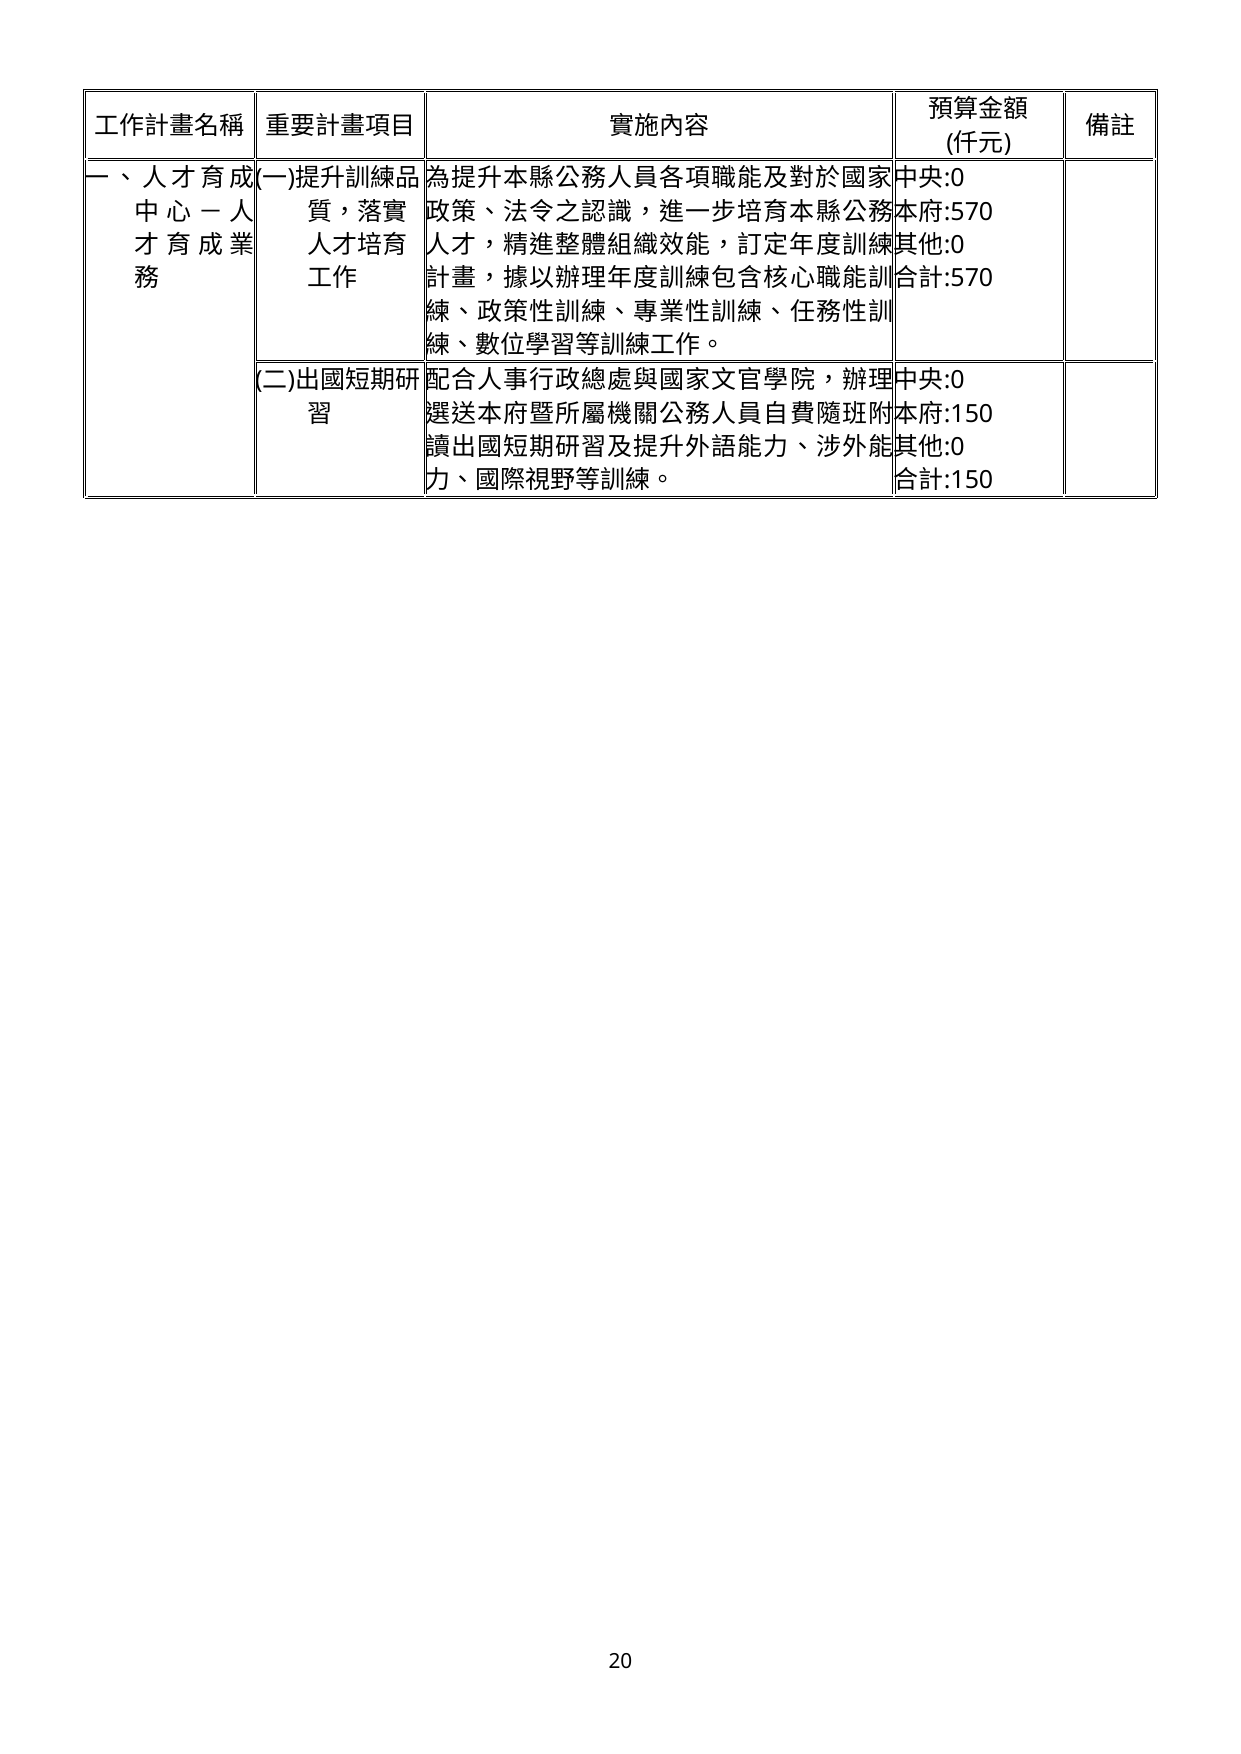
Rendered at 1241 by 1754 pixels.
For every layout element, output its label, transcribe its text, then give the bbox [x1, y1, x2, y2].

table_header 工作計畫名稱 [84, 90, 255, 158]
table_cell 配合人事行政總處與國家文官學院，辦理選送本府暨所屬機關公務人員自費隨班附讀出國短期研習及提升外語能力、涉外能力、國際視野等訓練。 [425, 360, 893, 496]
table_header 備註 [1064, 90, 1156, 158]
table_header 重要計畫項目 [255, 90, 425, 158]
table_cell (一)提升訓練品質，落實人才培育工作 [257, 161, 424, 360]
table_cell 中央:0 本府:570 其他:0 合計:570 [896, 161, 1063, 360]
table_cell 一、人才育成中心－人才育成業務 [84, 158, 255, 496]
table_cell (二)出國短期研習 [255, 363, 425, 496]
table_cell [1064, 158, 1156, 360]
table_cell [1064, 360, 1156, 496]
table_cell 為提升本縣公務人員各項職能及對於國家政策、法令之認識，進一步培育本縣公務人才，精進整體組織效能，訂定年度訓練計畫，據以辦理年度訓練包含核心職能訓練、政策性訓練、專業性訓練、任務性訓練、數位學習等訓練工作。 [427, 161, 892, 360]
table_cell 中央:0 本府:150 其他:0 合計:150 [894, 363, 1064, 496]
table_header 預算金額 (仟元) [894, 90, 1064, 158]
table_header 實施內容 [425, 90, 893, 158]
